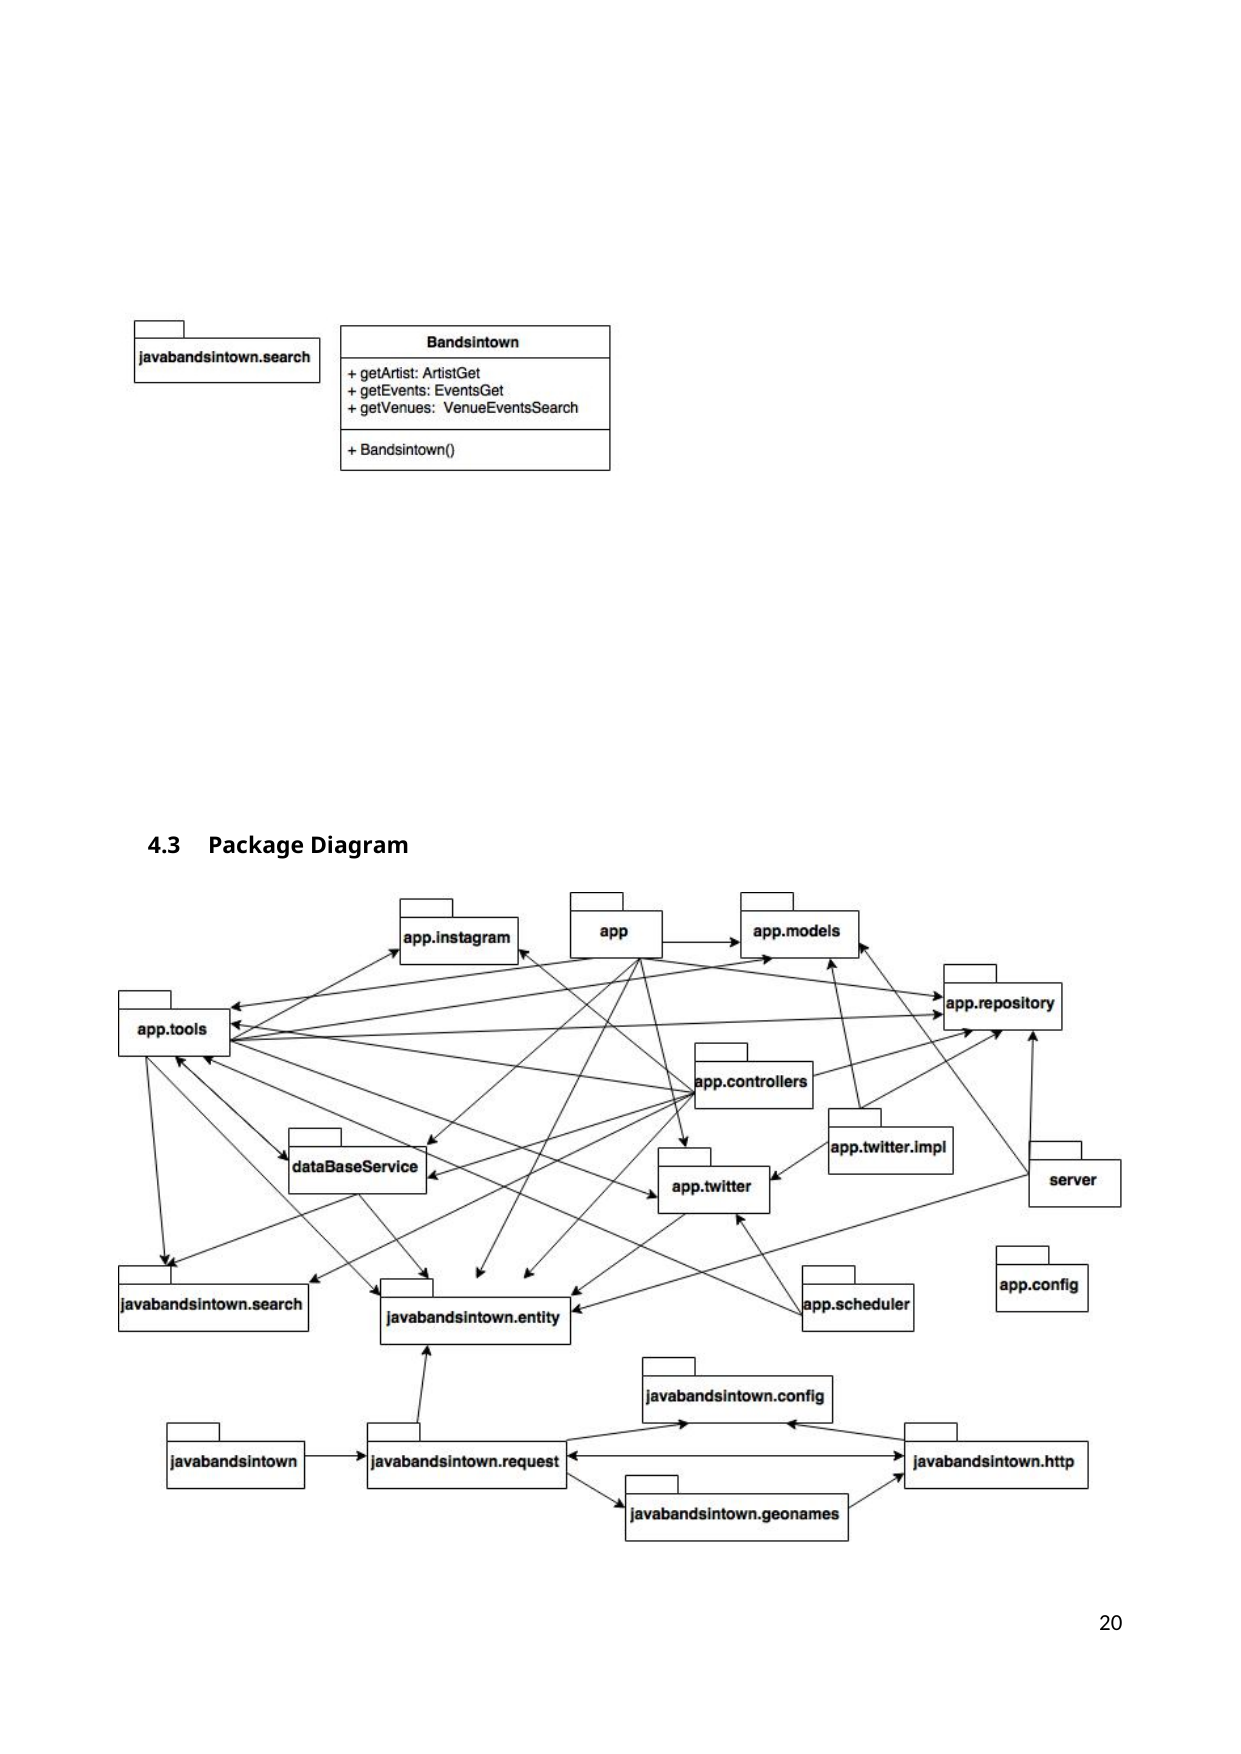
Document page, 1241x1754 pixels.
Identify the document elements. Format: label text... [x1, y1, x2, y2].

picture [118, 892, 1123, 1547]
picture [118, 308, 1123, 476]
list Package Diagram [148, 829, 1122, 860]
